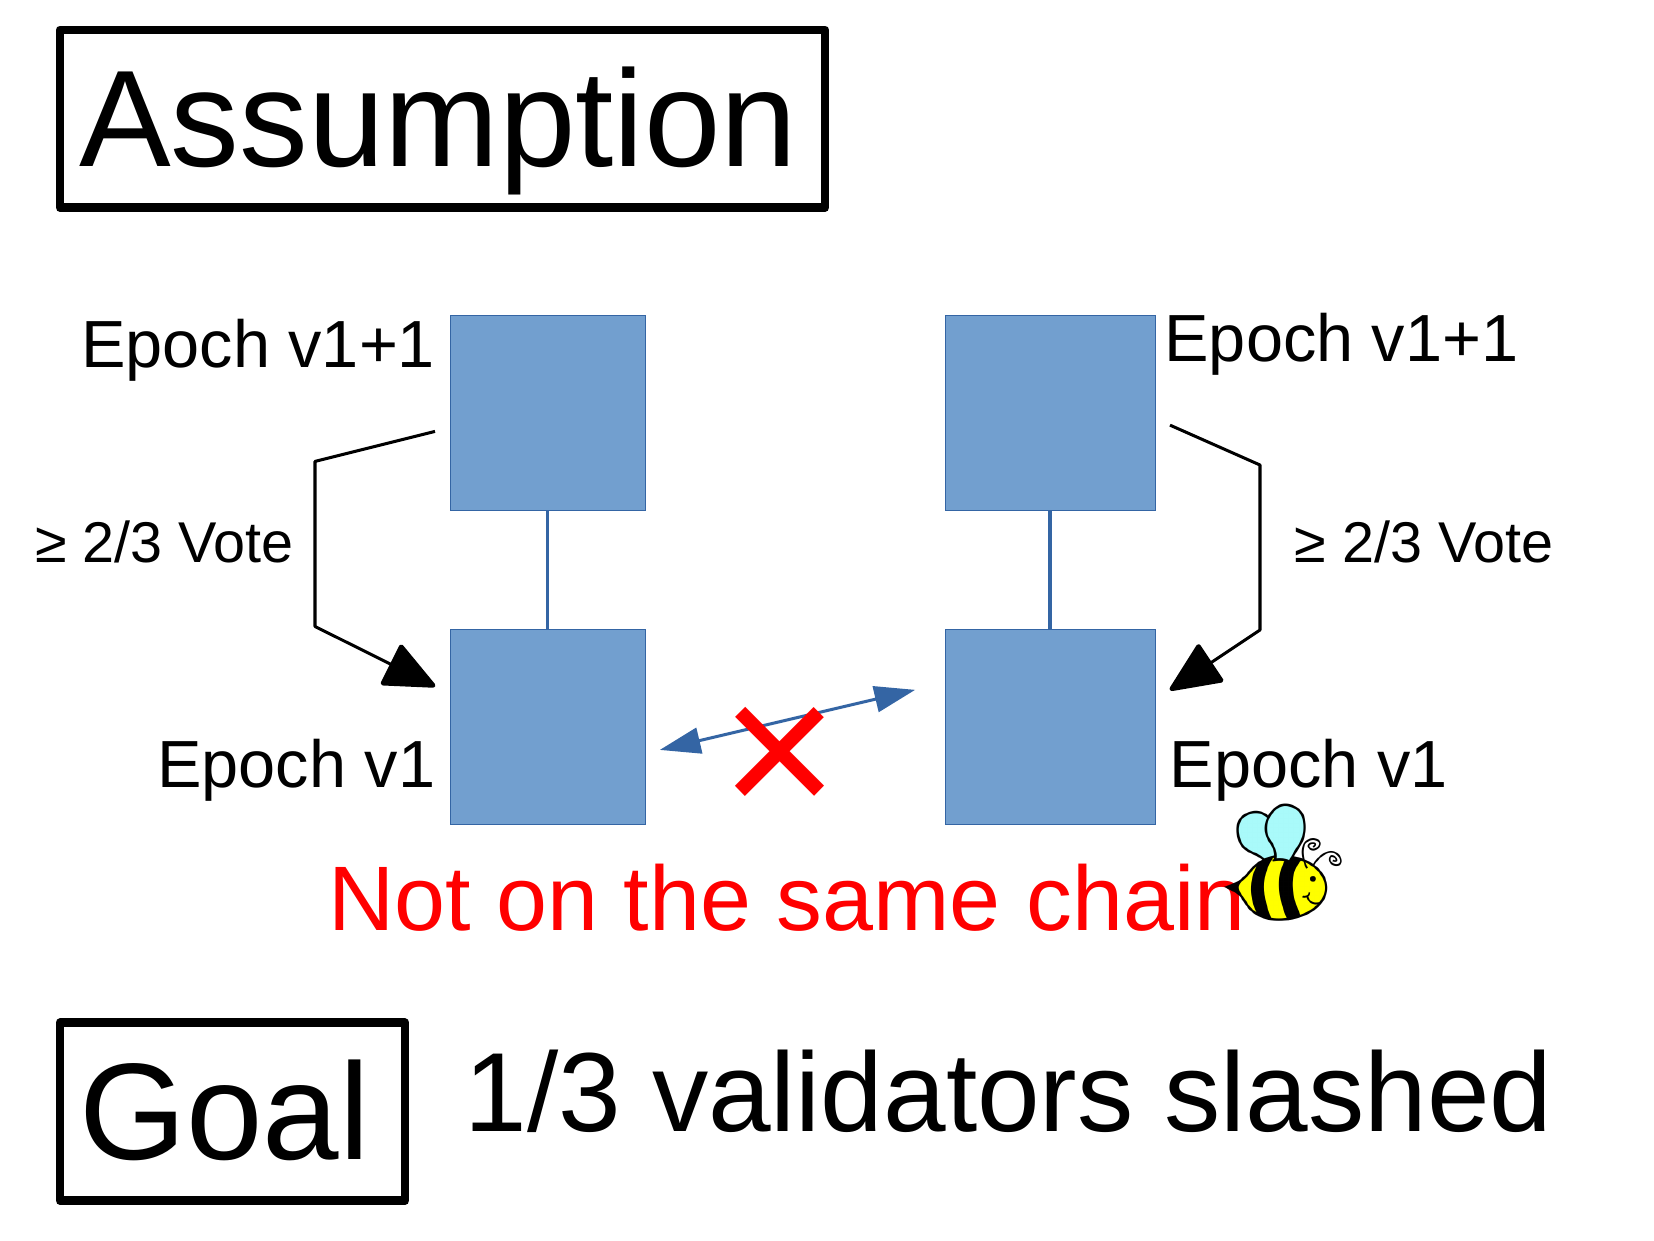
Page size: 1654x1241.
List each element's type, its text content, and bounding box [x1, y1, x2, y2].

text_box ≥ 2/3 Vote [0, 510, 316, 601]
text_box Assumption [60, 30, 826, 208]
text_box Epoch v1+1 [1149, 293, 1570, 426]
text_box Not on the same chain [60, 839, 1516, 990]
text_box Epoch v1 [1155, 720, 1576, 852]
text_box Epoch v1+1 [30, 300, 451, 432]
text_box [450, 629, 646, 825]
text_box [945, 315, 1156, 511]
text_box Epoch v1 [30, 720, 451, 852]
text_box Goal [60, 1022, 406, 1201]
text_box ≥ 2/3 Vote [1230, 510, 1575, 601]
picture [1216, 794, 1351, 931]
text_box [450, 315, 646, 511]
text_box [945, 629, 1156, 825]
text_box × [675, 629, 886, 839]
text_box 1/3 validators slashed [450, 1022, 1576, 1201]
